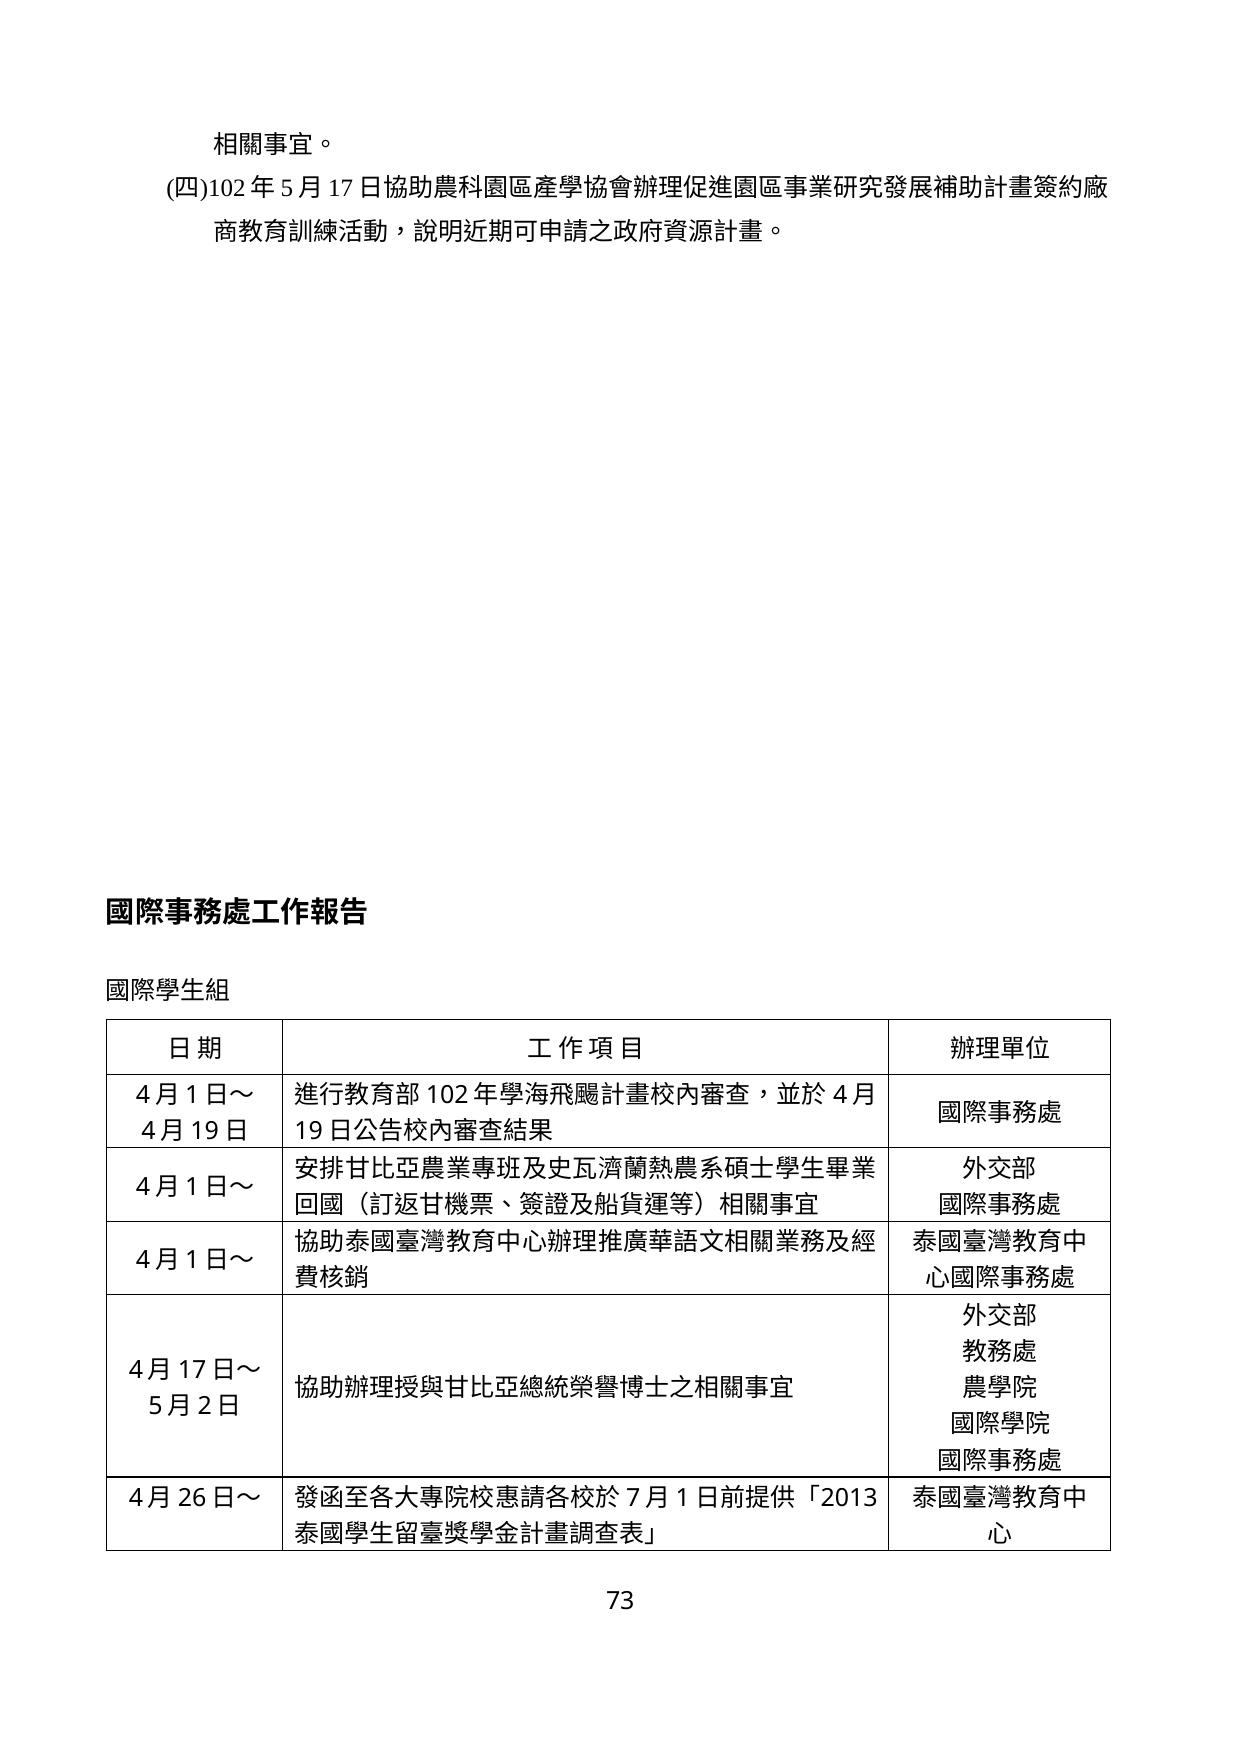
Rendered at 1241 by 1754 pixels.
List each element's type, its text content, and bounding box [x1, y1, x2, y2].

table_header 辦理單位 [889, 1020, 1110, 1073]
table_header 工 作 項 目 [283, 1020, 888, 1073]
text 相關事宜。 [166, 118, 1122, 162]
table_cell 泰國臺灣教育中心國際事務處 [889, 1222, 1110, 1294]
table_cell 4月17日～ 5月2日 [107, 1295, 282, 1476]
text 國際事務處工作報告 [106, 888, 1122, 930]
table_cell 4月26日～ [107, 1478, 282, 1550]
table_cell 發函至各大專院校惠請各校於7月1日前提供「2013泰國學生留臺獎學金計畫調查表」 [283, 1478, 888, 1550]
text (四)102年5月17日協助農科園區產學協會辦理促進園區事業研究發展補助計畫簽約廠商教育訓練活動，說明近期可申請之政府資源計畫。 [166, 162, 1122, 249]
table_cell 4月1日～ [107, 1222, 282, 1294]
table_cell 4月1日～ 4月19日 [107, 1075, 282, 1147]
table_cell 國際事務處 [889, 1075, 1110, 1147]
table_cell 進行教育部102年學海飛颺計畫校內審查，並於4月19日公告校內審查結果 [283, 1075, 888, 1147]
text 國際學生組 [106, 970, 1122, 1006]
table_cell 外交部 國際事務處 [889, 1148, 1110, 1221]
table_cell 泰國臺灣教育中心 [889, 1478, 1110, 1550]
table_header 日 期 [107, 1020, 282, 1073]
table_cell 外交部 教務處 農學院 國際學院 國際事務處 [889, 1295, 1110, 1476]
table_cell 協助辦理授與甘比亞總統榮譽博士之相關事宜 [283, 1295, 888, 1476]
table_cell 安排甘比亞農業專班及史瓦濟蘭熱農系碩士學生畢業回國（訂返甘機票、簽證及船貨運等）相關事宜 [283, 1148, 888, 1221]
table_cell 協助泰國臺灣教育中心辦理推廣華語文相關業務及經費核銷 [283, 1222, 888, 1294]
table_cell 4月1日～ [107, 1148, 282, 1221]
